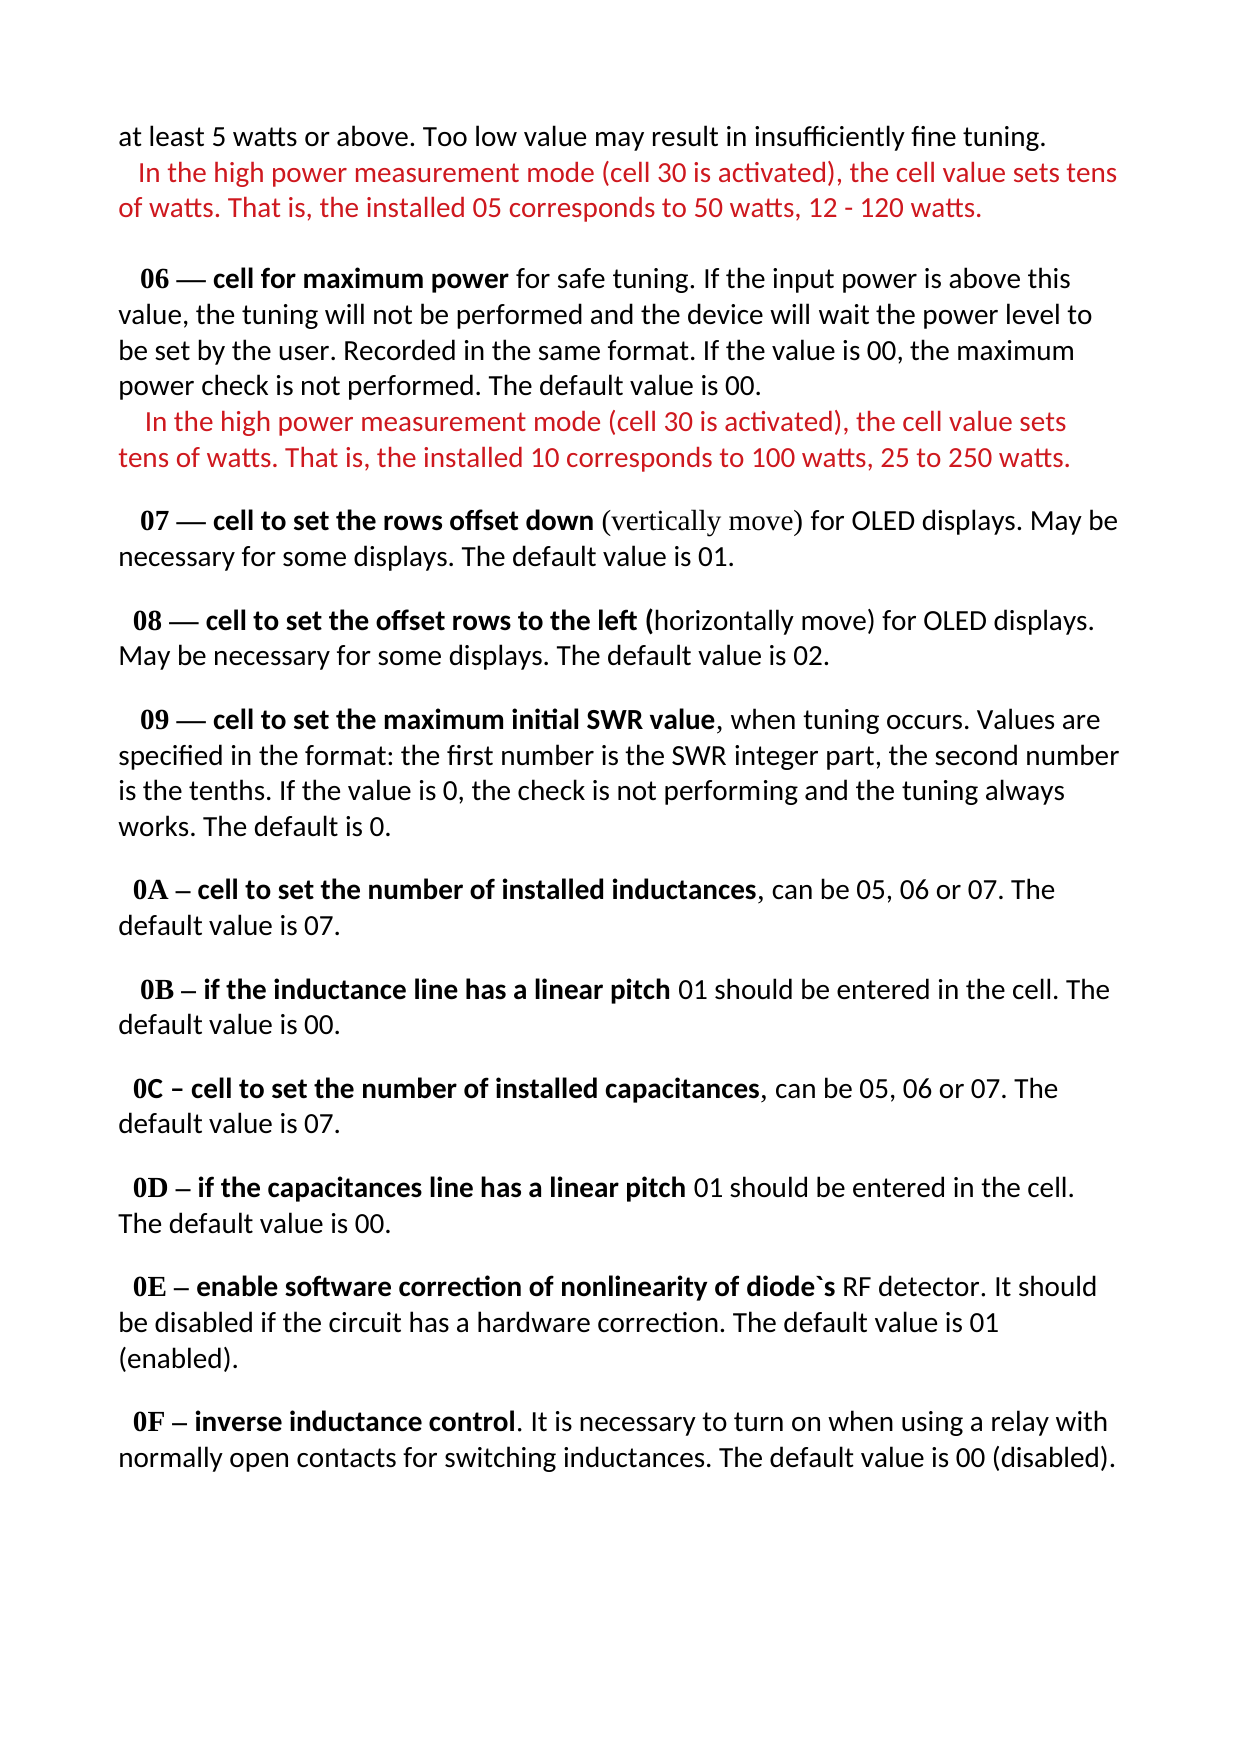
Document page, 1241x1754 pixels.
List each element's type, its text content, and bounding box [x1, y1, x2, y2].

text In the high power measurement mode (cell 30 is activated), the cell value sets tens of watts. That is, the installed 05 corresponds to 50 watts, 12 - 120 watts. [118, 154, 1122, 225]
text 0С – cell to set the number of installed capacitances, can be 05, 06 or 07. The default value is 07. [118, 1070, 1122, 1141]
text 06 — cell for maximum power for safe tuning. If the input power is above this value, the tuning will not be performed and the device will wait the power level to be set by the user. Recorded in the same format. If the value is 00, the maximum power check is not performed. The default value is 00. [118, 261, 1122, 403]
text 0B – if the inductance line has a linear pitch 01 should be entered in the cell. The default value is 00. [118, 971, 1122, 1042]
text 0A – cell to set the number of installed inductances, can be 05, 06 or 07. The default value is 07. [118, 871, 1122, 943]
text 09 — cell to set the maximum initial SWR value, when tuning occurs. Values are specified in the format: the first number is the SWR integer part, the second number is the tenths. If the value is 0, the check is not performing and the tuning always works. The default is 0. [118, 701, 1122, 843]
text In the high power measurement mode (cell 30 is activated), the cell value sets tens of watts. That is, the installed 10 corresponds to 100 watts, 25 to 250 watts. [118, 403, 1122, 474]
text 0F – inverse inductance control. It is necessary to turn on when using a relay with normally open contacts for switching inductances. The default value is 00 (disabled). [118, 1403, 1122, 1475]
text 07 — cell to set the rows offset down (vertically move) for OLED displays. May be necessary for some displays. The default value is 01. [118, 502, 1122, 574]
text 08 — cell to set the offset rows to the left (horizontally move) for OLED displays. May be necessary for some displays. The default value is 02. [118, 602, 1122, 673]
text 0D – if the capacitances line has a linear pitch 01 should be entered in the cell. The default value is 00. [118, 1169, 1122, 1241]
text at least 5 watts or above. Too low value may result in insufficiently fine tuning. [118, 118, 1122, 154]
text 0E – enable software correction of nonlinearity of diode`s RF detector. It should be disabled if the circuit has a hardware correction. The default value is 01 (enabled). [118, 1268, 1122, 1375]
